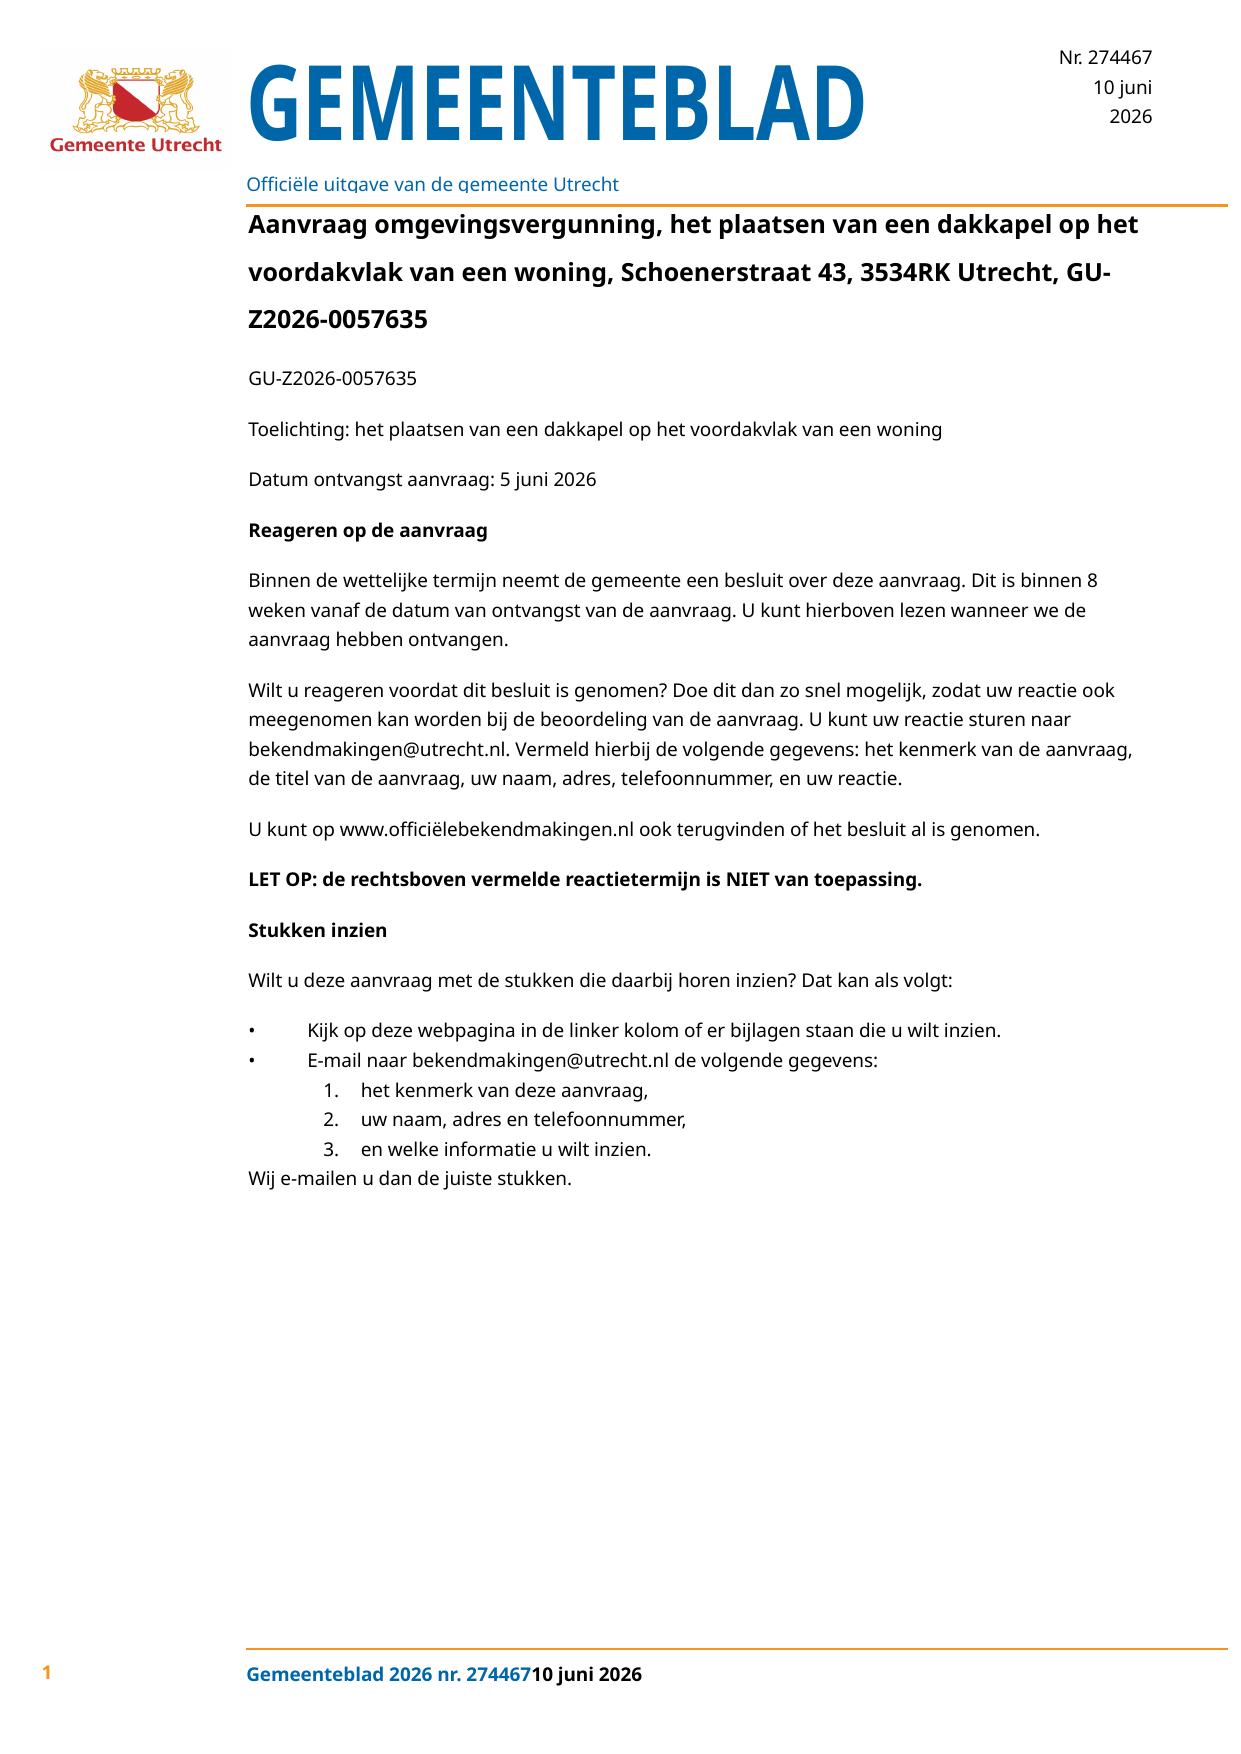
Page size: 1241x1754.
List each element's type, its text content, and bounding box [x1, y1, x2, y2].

list E-mail naar bekendmakingen@utrecht.nl de volgende gegevens: [248, 1047, 1152, 1073]
text U kunt op www.officiëlebekendmakingen.nl ook terugvinden of het besluit al is genomen. [248, 816, 1152, 842]
text Aanvraag omgevingsvergunning, het plaatsen van een dakkapel op het voordakvlak van een woning, Schoenerstraat 43, 3534RK Utrecht, GU-Z2026-0057635 [248, 207, 1152, 336]
text Toelichting: het plaatsen van een dakkapel op het voordakvlak van een woning [248, 416, 1152, 442]
text Stukken inzien [248, 917, 1152, 942]
list uw naam, adres en telefoonnummer, [323, 1106, 1152, 1132]
text Wij e-mailen u dan de juiste stukken. [248, 1166, 1152, 1191]
text LET OP: de rechtsboven vermelde reactietermijn is NIET van toepassing. [248, 866, 1152, 892]
text Wilt u deze aanvraag met de stukken die daarbij horen inzien? Dat kan als volgt: [248, 967, 1152, 993]
picture [41, 47, 231, 172]
list en welke informatie u wilt inzien. [323, 1136, 1152, 1162]
text Reageren op de aanvraag [248, 517, 1152, 542]
text GU-Z2026-0057635 [248, 366, 1152, 391]
text Datum ontvangst aanvraag: 5 juni 2026 [248, 466, 1152, 492]
list het kenmerk van deze aanvraag, [323, 1077, 1152, 1102]
text Binnen de wettelijke termijn neemt de gemeente een besluit over deze aanvraag. Dit is binnen 8 weken vanaf de datum van ontvangst van de aanvraag. U kunt hierboven lezen wanneer we de aanvraag hebben ontvangen. [248, 567, 1152, 652]
text Wilt u reageren voordat dit besluit is genomen? Doe dit dan zo snel mogelijk, zodat uw reactie ook meegenomen kan worden bij de beoordeling van de aanvraag. U kunt uw reactie sturen naar bekendmakingen@utrecht.nl. Vermeld hierbij de volgende gegevens: het kenmerk van de aanvraag, de titel van de aanvraag, uw naam, adres, telefoonnummer, en uw reactie. [248, 677, 1152, 791]
list Kijk op deze webpagina in de linker kolom of er bijlagen staan die u wilt inzien. [248, 1018, 1152, 1043]
